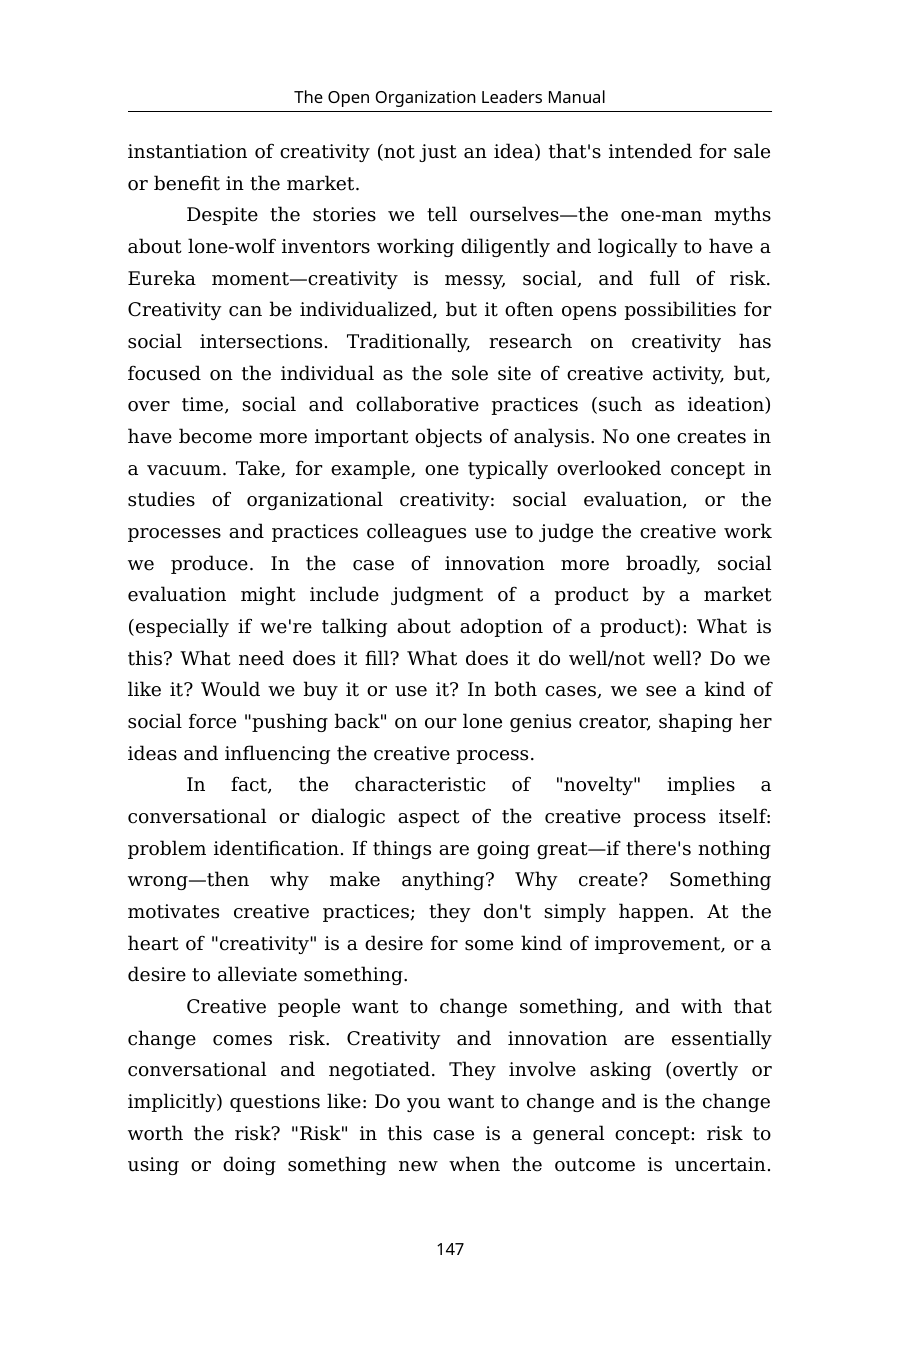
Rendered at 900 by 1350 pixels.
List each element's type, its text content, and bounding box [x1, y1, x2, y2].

text Creative people want to change something, and with that change comes risk. Creativity and innovation are essentially conversational and negotiated. They involve asking (overtly or implicitly) questions like: Do you want to change and is the change worth the risk? "Risk" in this case is a general concept: risk to using or doing something new when the outcome is uncertain. [127, 996, 772, 1176]
text Despite the stories we tell ourselves—the one-man myths about lone-wolf inventors working diligently and logically to have a Eureka moment—creativity is messy, social, and full of risk. Creativity can be individualized, but it often opens possibilities for social intersections. Traditionally, research on creativity has focused on the individual as the sole site of creative activity, but, over time, social and collaborative practices (such as ideation) have become more important objects of analysis. No one creates in a vacuum. Take, for example, one typically overlooked concept in studies of organizational creativity: social evaluation, or the processes and practices colleagues use to judge the creative work we produce. In the case of innovation more broadly, social evaluation might include judgment of a product by a market (especially if we're talking about adoption of a product): What is this? What need does it fill? What does it do well/not well? Do we like it? Would we buy it or use it? In both cases, we see a kind of social force "pushing back" on our lone genius creator, shaping her ideas and influencing the creative process. [127, 204, 772, 764]
text In fact, the characteristic of "novelty" implies a conversational or dialogic aspect of the creative process itself: problem identification. If things are going great—if there's nothing wrong—then why make anything? Why create? Something motivates creative practices; they don't simply happen. At the heart of "creativity" is a desire for some kind of improvement, or a desire to alleviate something. [127, 774, 772, 986]
text instantiation of creativity (not just an idea) that's intended for sale or benefit in the market. [127, 141, 772, 194]
